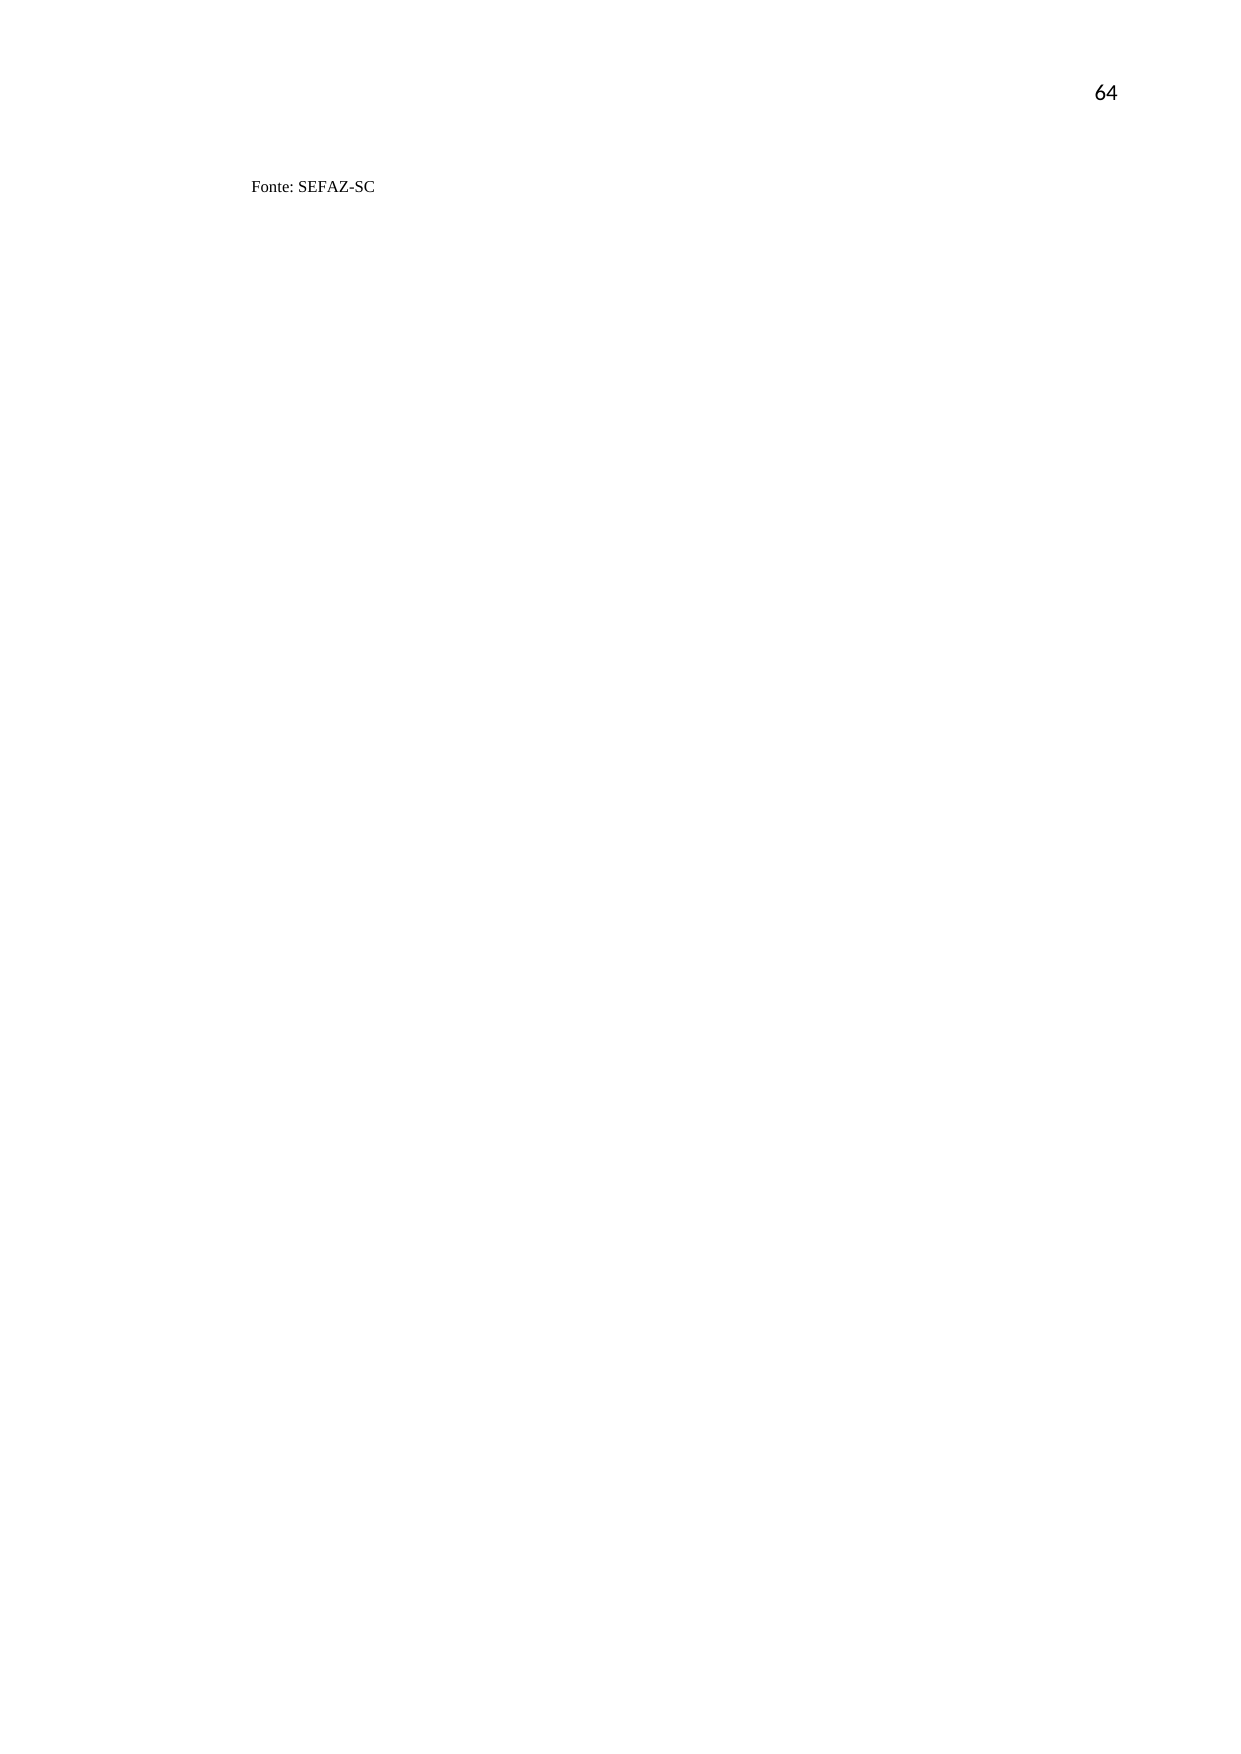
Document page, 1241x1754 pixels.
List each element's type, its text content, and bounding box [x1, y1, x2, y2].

text Fonte: SEFAZ-SC [251, 176, 1138, 196]
